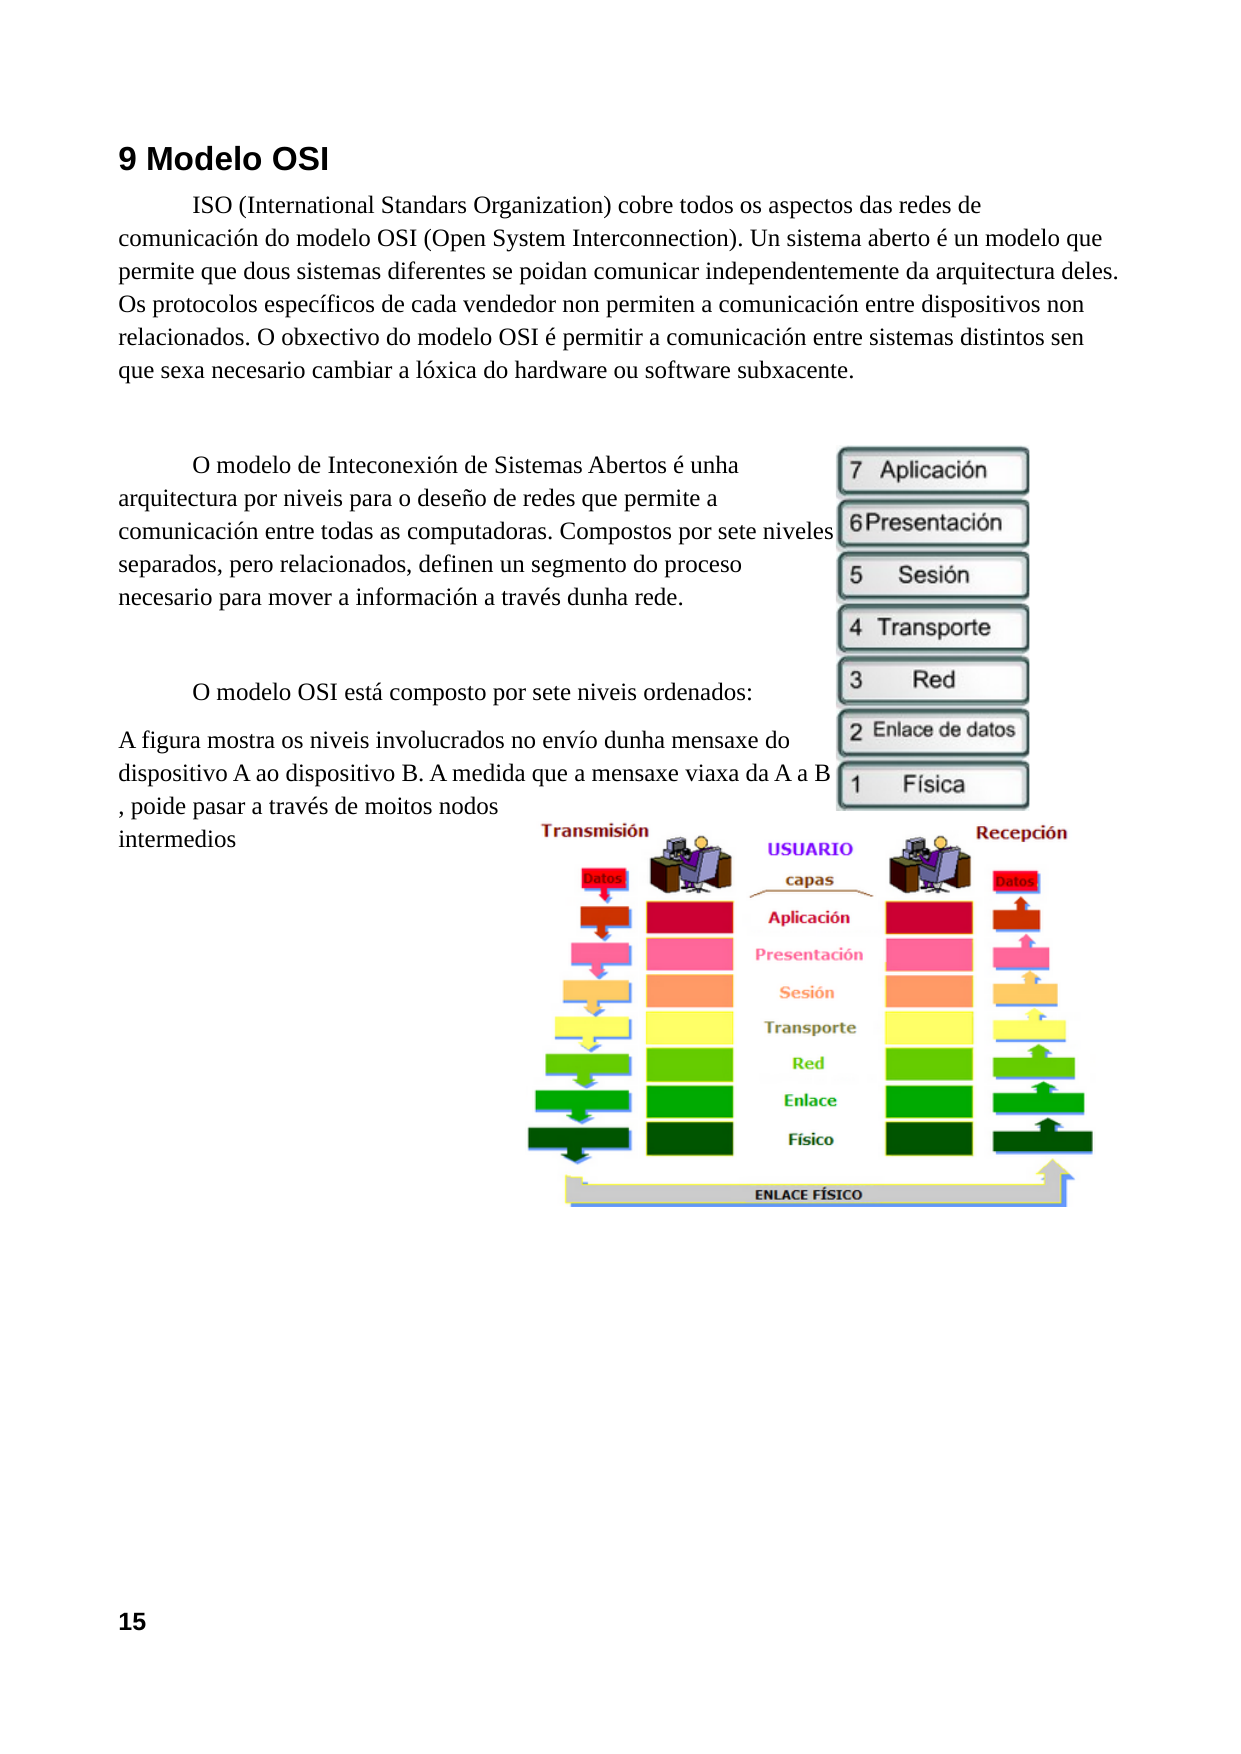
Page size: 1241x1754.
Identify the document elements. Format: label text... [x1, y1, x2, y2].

text [1030, 450, 1122, 611]
subtitle 9 Modelo OSI [118, 139, 1122, 177]
text [1030, 677, 1122, 706]
text A figura mostra os niveis involucrados no envío dunha mensaxe do dispositivo A ao dispositivo B. A medida que a mensaxe viaxa da A a B , poide pasar a través de moitos nodos intermedios [118, 725, 1122, 853]
text O modelo de Inteconexión de Sistemas Abertos é unha arquitectura por niveis para o deseño de redes que permite a comunicación entre todas as computadoras. Compostos por sete niveles separados, pero relacionados, definen un segmento do proceso necesario para mover a información a través dunha rede. [118, 450, 835, 611]
picture [525, 819, 1099, 1207]
text O modelo OSI está composto por sete niveis ordenados: [118, 677, 835, 706]
picture [835, 445, 1030, 811]
text ISO (International Standars Organization) cobre todos os aspectos das redes de comunicación do modelo OSI (Open System Interconnection). Un sistema aberto é un modelo que permite que dous sistemas diferentes se poidan comunicar independentemente da arquitectura deles. Os protocolos específicos de cada vendedor non permiten a comunicación entre dispositivos non relacionados. O obxectivo do modelo OSI é permitir a comunicación entre sistemas distintos sen que sexa necesario cambiar a lóxica do hardware ou software subxacente. [118, 190, 1122, 384]
